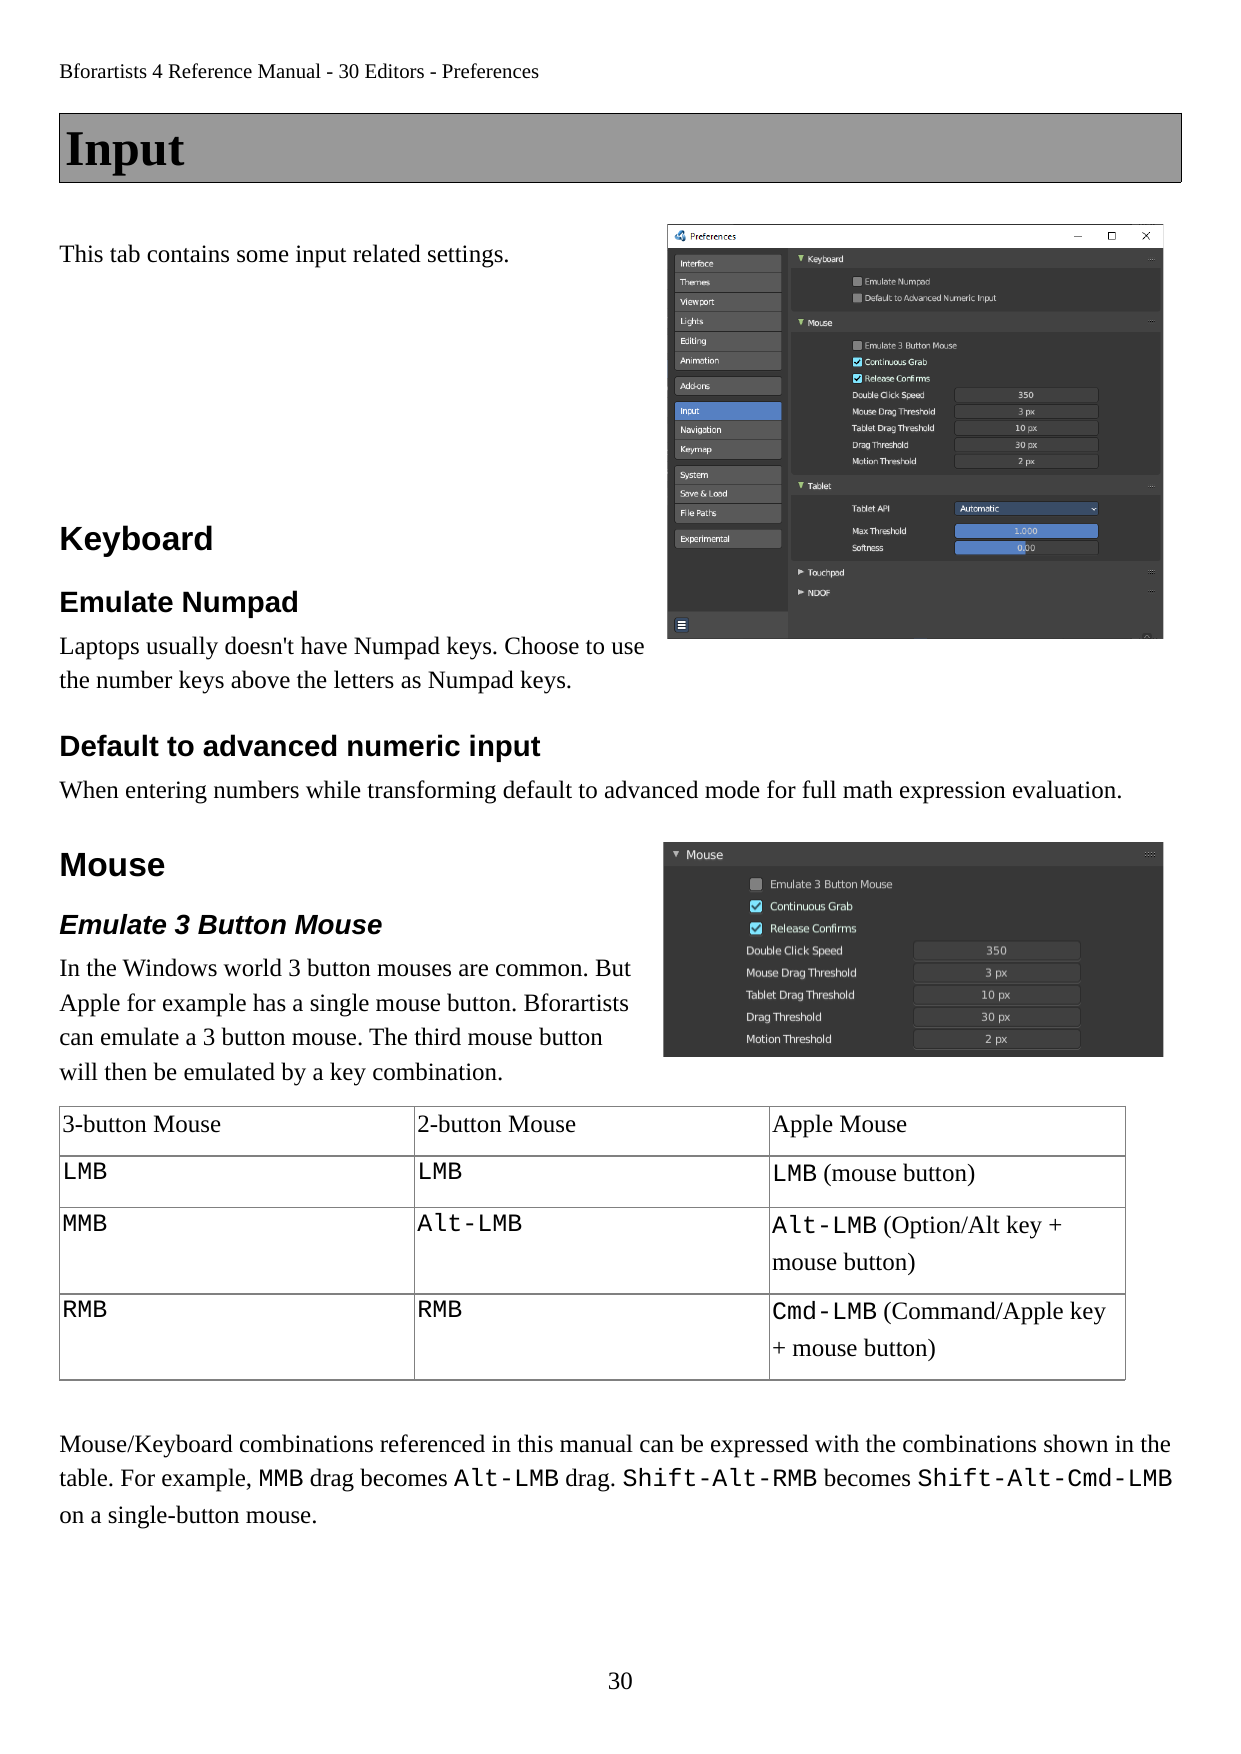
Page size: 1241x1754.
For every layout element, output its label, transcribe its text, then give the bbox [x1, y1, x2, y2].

subtitle [1164, 909, 1181, 941]
subtitle [1164, 519, 1181, 557]
table_header 2-button Mouse [415, 1107, 769, 1155]
table_cell LMB [60, 1157, 414, 1207]
table_header Input [60, 114, 1181, 182]
subtitle Emulate 3 Button Mouse [59, 909, 663, 941]
text Mouse/Keyboard combinations referenced in this manual can be expressed with the combinations shown in the table. For example, MMB drag becomes Alt-LMB drag. Shift-Alt-RMB becomes Shift-Alt-Cmd-LMB on a single-button mouse. [59, 1429, 1181, 1528]
table_header Apple Mouse [770, 1107, 1125, 1155]
table_cell Alt-LMB [415, 1208, 769, 1293]
subtitle [1164, 584, 1181, 618]
text Laptops usually doesn't have Numpad keys. Choose to use the number keys above the letters as Numpad keys. [59, 631, 1181, 694]
table_cell LMB (mouse button) [770, 1157, 1125, 1207]
table_cell RMB [415, 1295, 769, 1379]
table_cell Alt-LMB (Option/Alt key + mouse button) [770, 1208, 1125, 1293]
table_cell MMB [60, 1208, 414, 1293]
table_header 3-button Mouse [60, 1107, 414, 1155]
table_cell Cmd-LMB (Command/Apple key + mouse button) [770, 1295, 1125, 1379]
text When entering numbers while transforming default to advanced mode for full math expression evaluation. [59, 775, 1181, 804]
text This tab contains some input related settings. [59, 239, 667, 268]
subtitle Default to advanced numeric input [59, 729, 1181, 763]
subtitle Emulate Numpad [59, 584, 667, 618]
subtitle Mouse [59, 845, 663, 884]
table_cell LMB [415, 1157, 769, 1207]
text In the Windows world 3 button mouses are common. But Apple for example has a single mouse button. Bforartists can emulate a 3 button mouse. The third mouse button will then be emulated by a key combination. [59, 953, 1181, 1085]
subtitle Keyboard [59, 519, 667, 557]
table_cell RMB [60, 1295, 414, 1379]
subtitle [1164, 845, 1181, 884]
picture [667, 224, 1164, 639]
